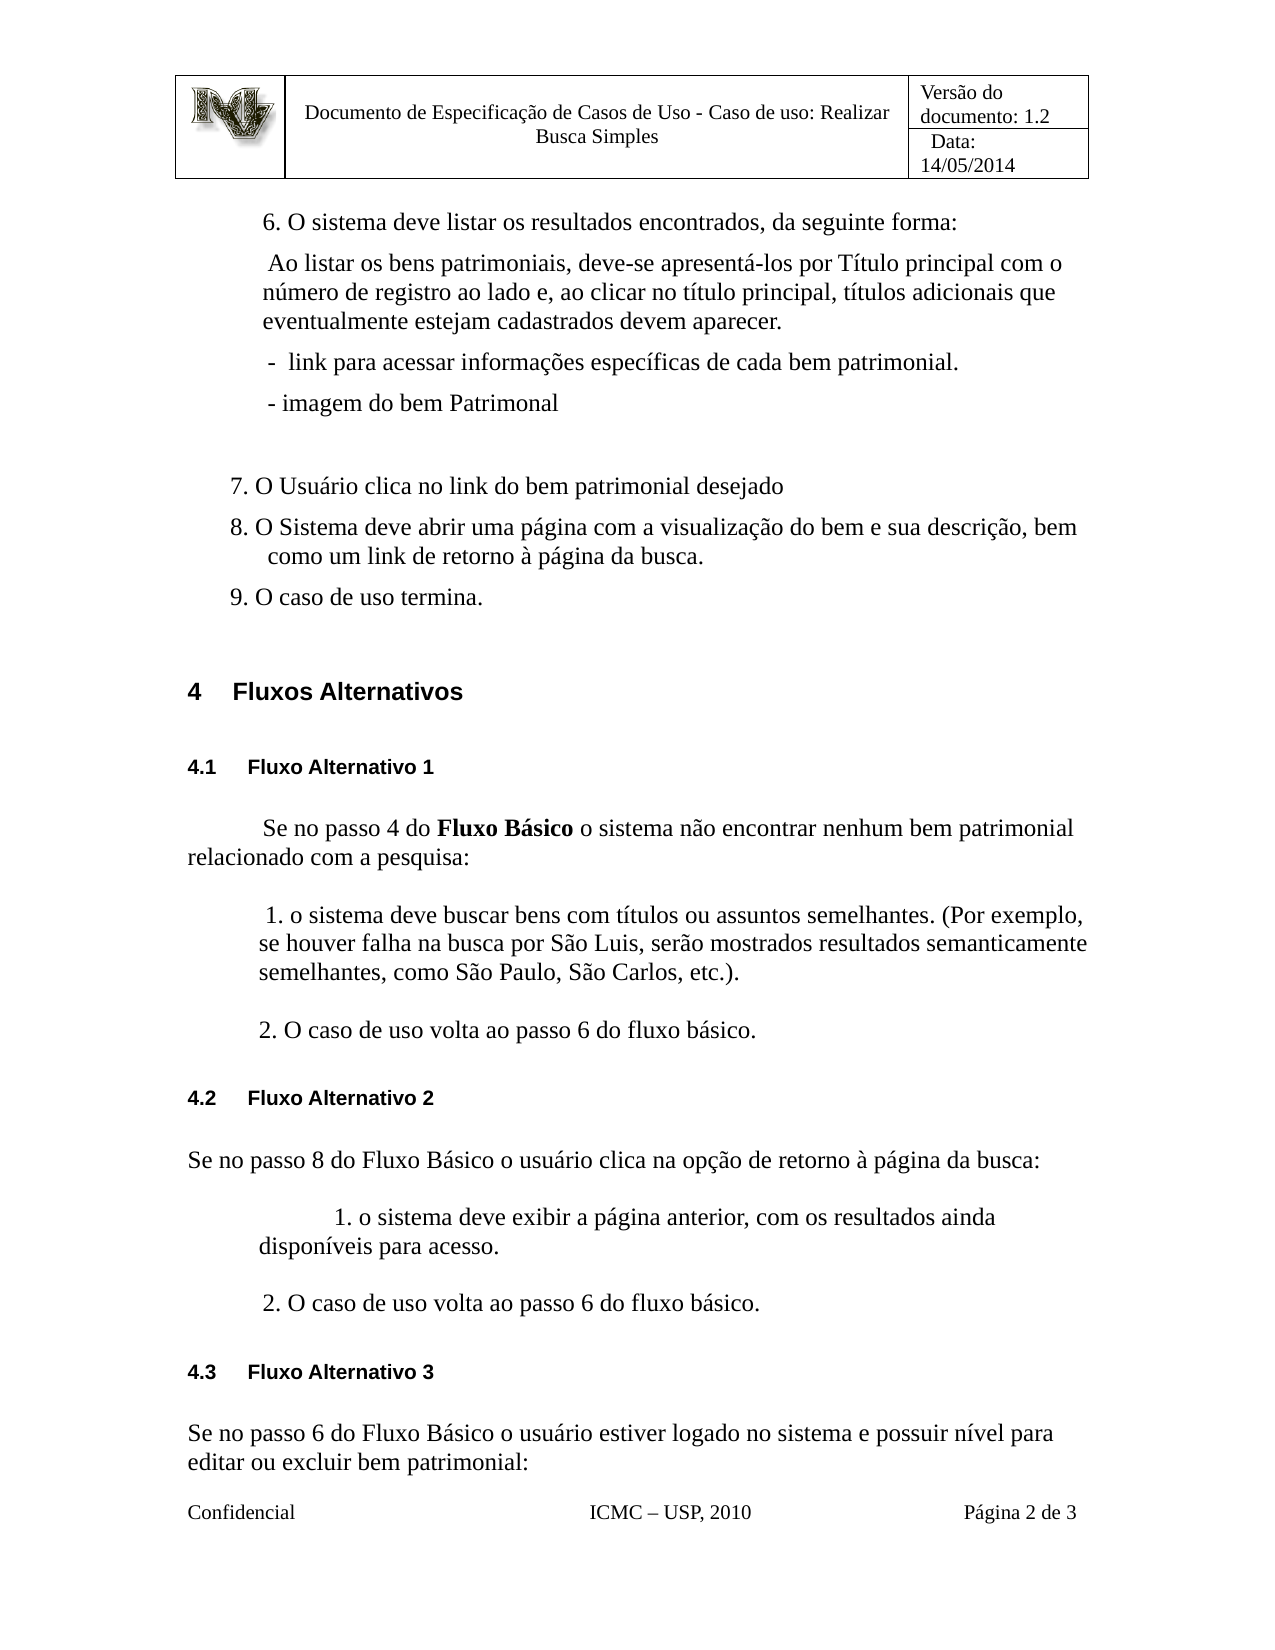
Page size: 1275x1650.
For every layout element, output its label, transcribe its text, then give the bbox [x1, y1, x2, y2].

text 2. O caso de uso volta ao passo 6 do fluxo básico. [187, 1288, 1087, 1317]
subtitle Fluxo Alternativo 1 [187, 753, 1087, 778]
text - imagem do bem Patrimonal [230, 388, 1087, 417]
text 1. o sistema deve exibir a página anterior, com os resultados ainda disponíveis para acesso. [259, 1202, 1087, 1260]
subtitle Fluxo Alternativo 3 [187, 1358, 1087, 1383]
text Se no passo 4 do Fluxo Básico o sistema não encontrar nenhum bem patrimonial relacionado com a pesquisa: [187, 813, 1087, 871]
text 9. O caso de uso termina. [230, 582, 1087, 611]
text 2. O caso de uso volta ao passo 6 do fluxo básico. [259, 1015, 1087, 1043]
text Se no passo 6 do Fluxo Básico o usuário estiver logado no sistema e possuir nível para editar ou excluir bem patrimonial: [187, 1418, 1087, 1476]
subtitle Fluxos Alternativos [187, 677, 1087, 706]
text 1. o sistema deve buscar bens com títulos ou assuntos semelhantes. (Por exemplo, se houver falha na busca por São Luis, serão mostrados resultados semanticamente semelhantes, como São Paulo, São Carlos, etc.). [259, 900, 1087, 986]
text 8. O Sistema deve abrir uma página com a visualização do bem e sua descrição, bem como um link de retorno à página da busca. [230, 512, 1087, 570]
text 6. O sistema deve listar os resultados encontrados, da seguinte forma: [262, 207, 1087, 236]
text Ao listar os bens patrimoniais, deve-se apresentá-los por Título principal com o número de registro ao lado e, ao clicar no título principal, títulos adicionais que eventualmente estejam cadastrados devem aparecer. [262, 248, 1087, 335]
text Se no passo 8 do Fluxo Básico o usuário clica na opção de retorno à página da busca: [187, 1145, 1087, 1173]
subtitle Fluxo Alternativo 2 [187, 1085, 1087, 1110]
text 7. O Usuário clica no link do bem patrimonial desejado [230, 471, 1087, 500]
text - link para acessar informações específicas de cada bem patrimonial. [230, 347, 1087, 376]
